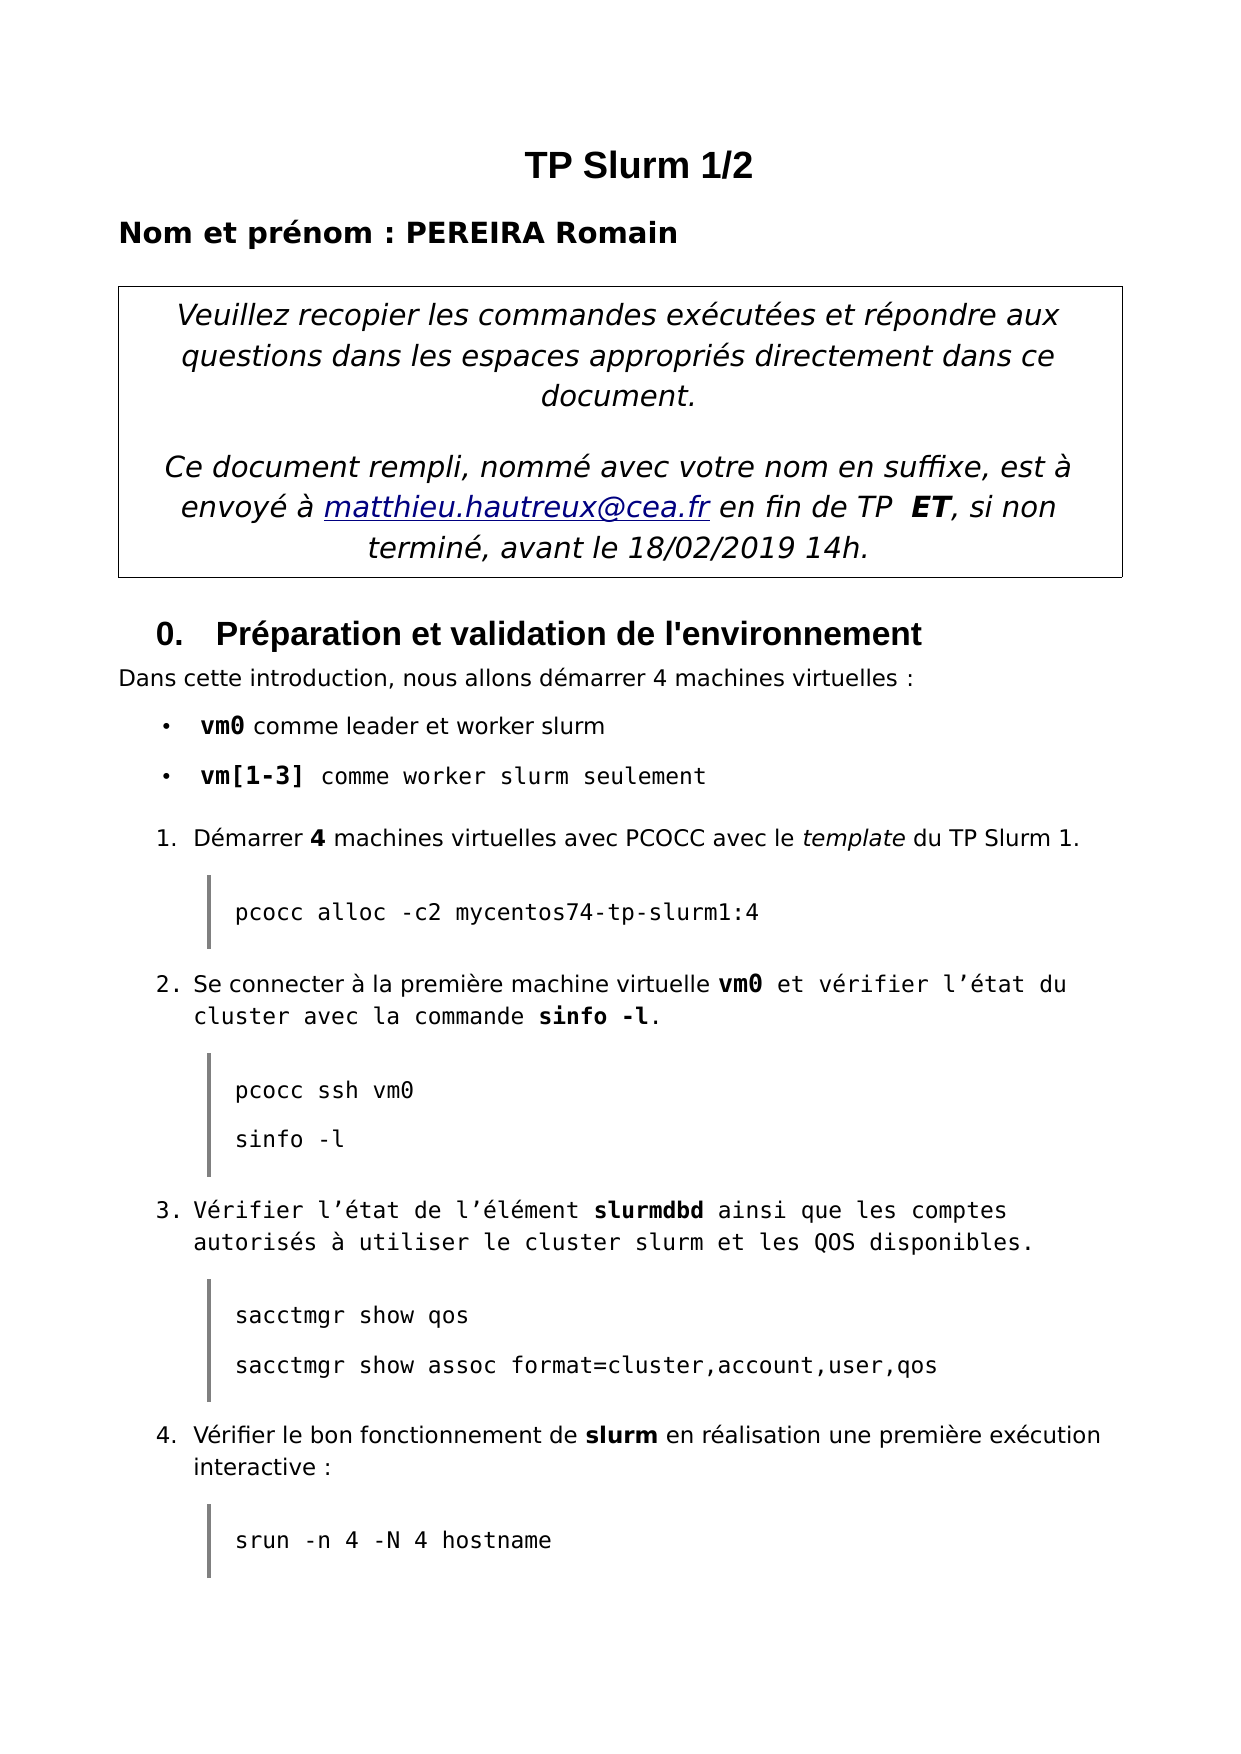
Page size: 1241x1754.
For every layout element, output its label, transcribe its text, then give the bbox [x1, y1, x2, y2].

list vm[1-3] comme worker slurm seulement [162, 761, 1122, 790]
text Dans cette introduction, nous allons démarrer 4 machines virtuelles : [118, 665, 1122, 691]
list vm0 comme leader et worker slurm [162, 711, 1122, 740]
list Vérifier l’état de l’élément slurmdbd ainsi que les comptes autorisés à utiliser le cluster slurm et les QOS disponibles. [156, 1197, 1122, 1256]
text sinfo -l [211, 1103, 1122, 1177]
subtitle TP Slurm 1/2 [156, 143, 1122, 187]
text pcocc ssh vm0 [211, 1053, 1122, 1103]
text Nom et prénom : PEREIRA Romain [118, 216, 1122, 250]
list Démarrer 4 machines virtuelles avec PCOCC avec le template du TP Slurm 1. [156, 825, 1122, 852]
text sacctmgr show assoc format=cluster,account,user,qos [211, 1328, 1122, 1402]
text Veuillez recopier les commandes exécutées et répondre aux questions dans les espaces appropriés directement dans ce document. [119, 287, 1122, 414]
text pcocc alloc -c2 mycentos74-tp-slurm1:4 [211, 875, 1122, 949]
list Se connecter à la première machine virtuelle vm0 et vérifier l’état du cluster avec la commande sinfo -l. [156, 969, 1122, 1030]
text sacctmgr show qos [211, 1279, 1122, 1328]
list Vérifier le bon fonctionnement de slurm en réalisation une première exécution interactive : [156, 1422, 1122, 1481]
subtitle Préparation et validation de l'environnement [156, 613, 1122, 652]
text srun -n 4 -N 4 hostname [211, 1504, 1122, 1578]
text Ce document rempli, nommé avec votre nom en suffixe, est à envoyé à matthieu.hautreux@cea.fr en fin de TP ET, si non terminé, avant le 18/02/2019 14h. [119, 438, 1122, 577]
